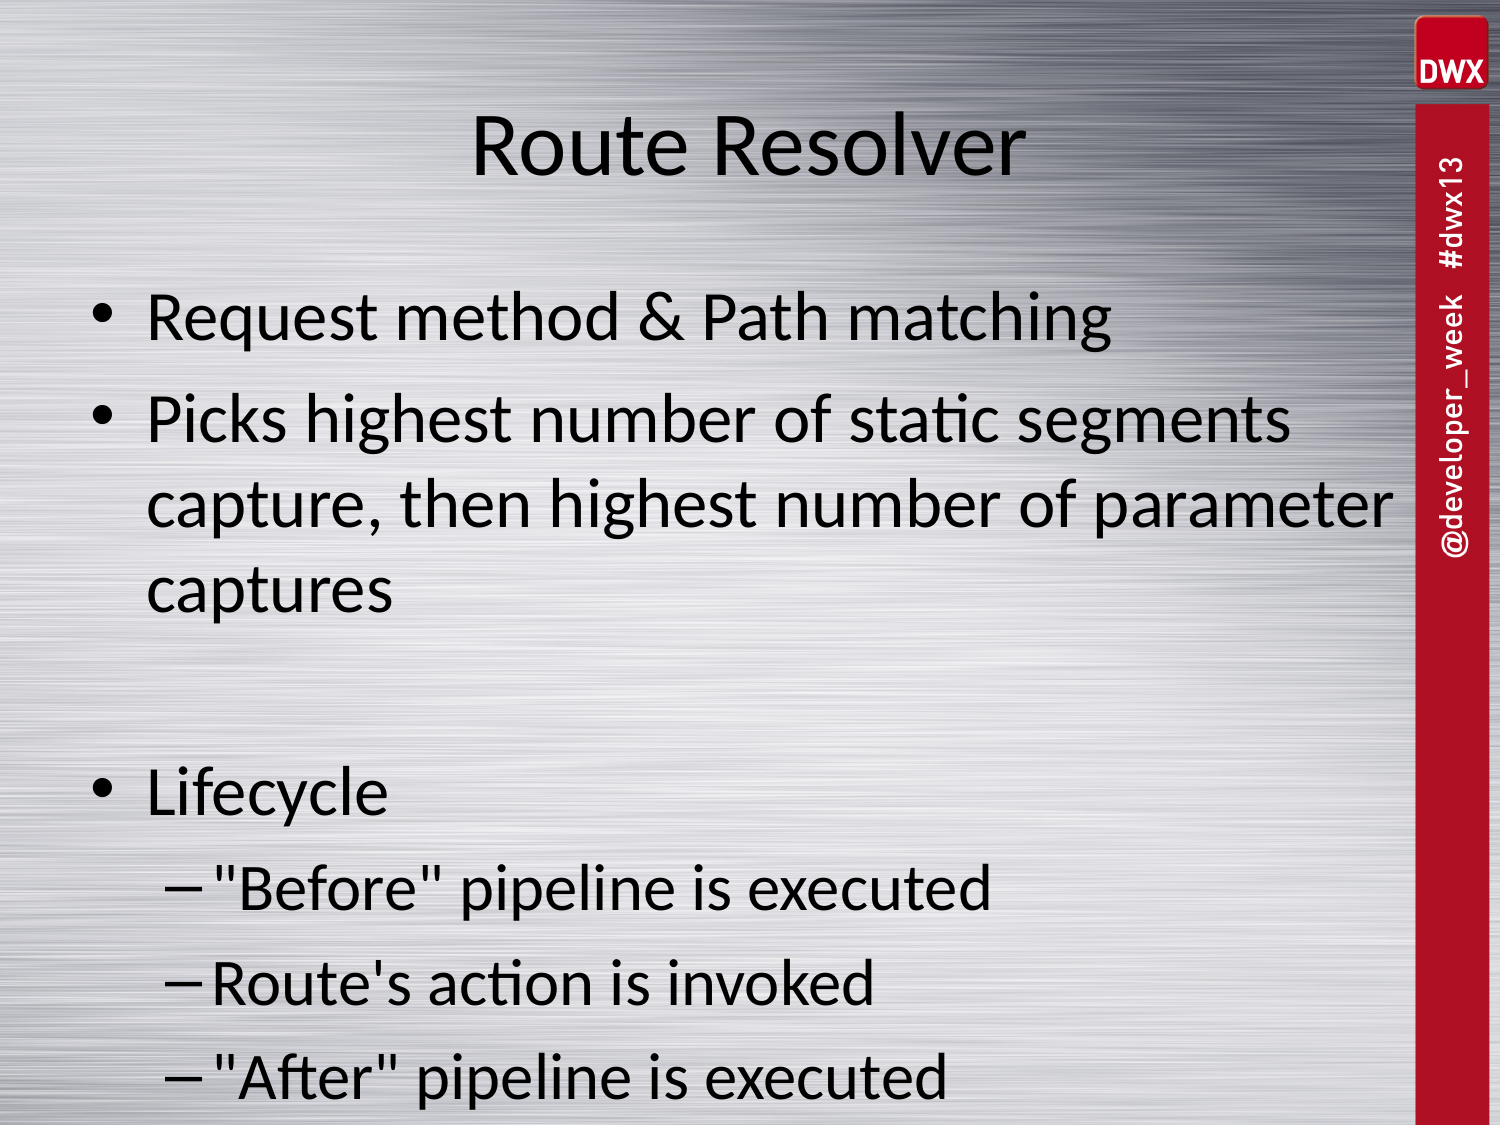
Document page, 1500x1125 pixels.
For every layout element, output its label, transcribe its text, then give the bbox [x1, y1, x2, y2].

list Request method & Path matching Picks highest number of static segments capture, then highest number of parameter captures Lifecycle "Before" pipeline is executed Route's action is invoked "After" pipeline is executed [75, 262, 1426, 1121]
title Route Resolver [75, 45, 1426, 233]
picture [0, 0, 1500, 1125]
